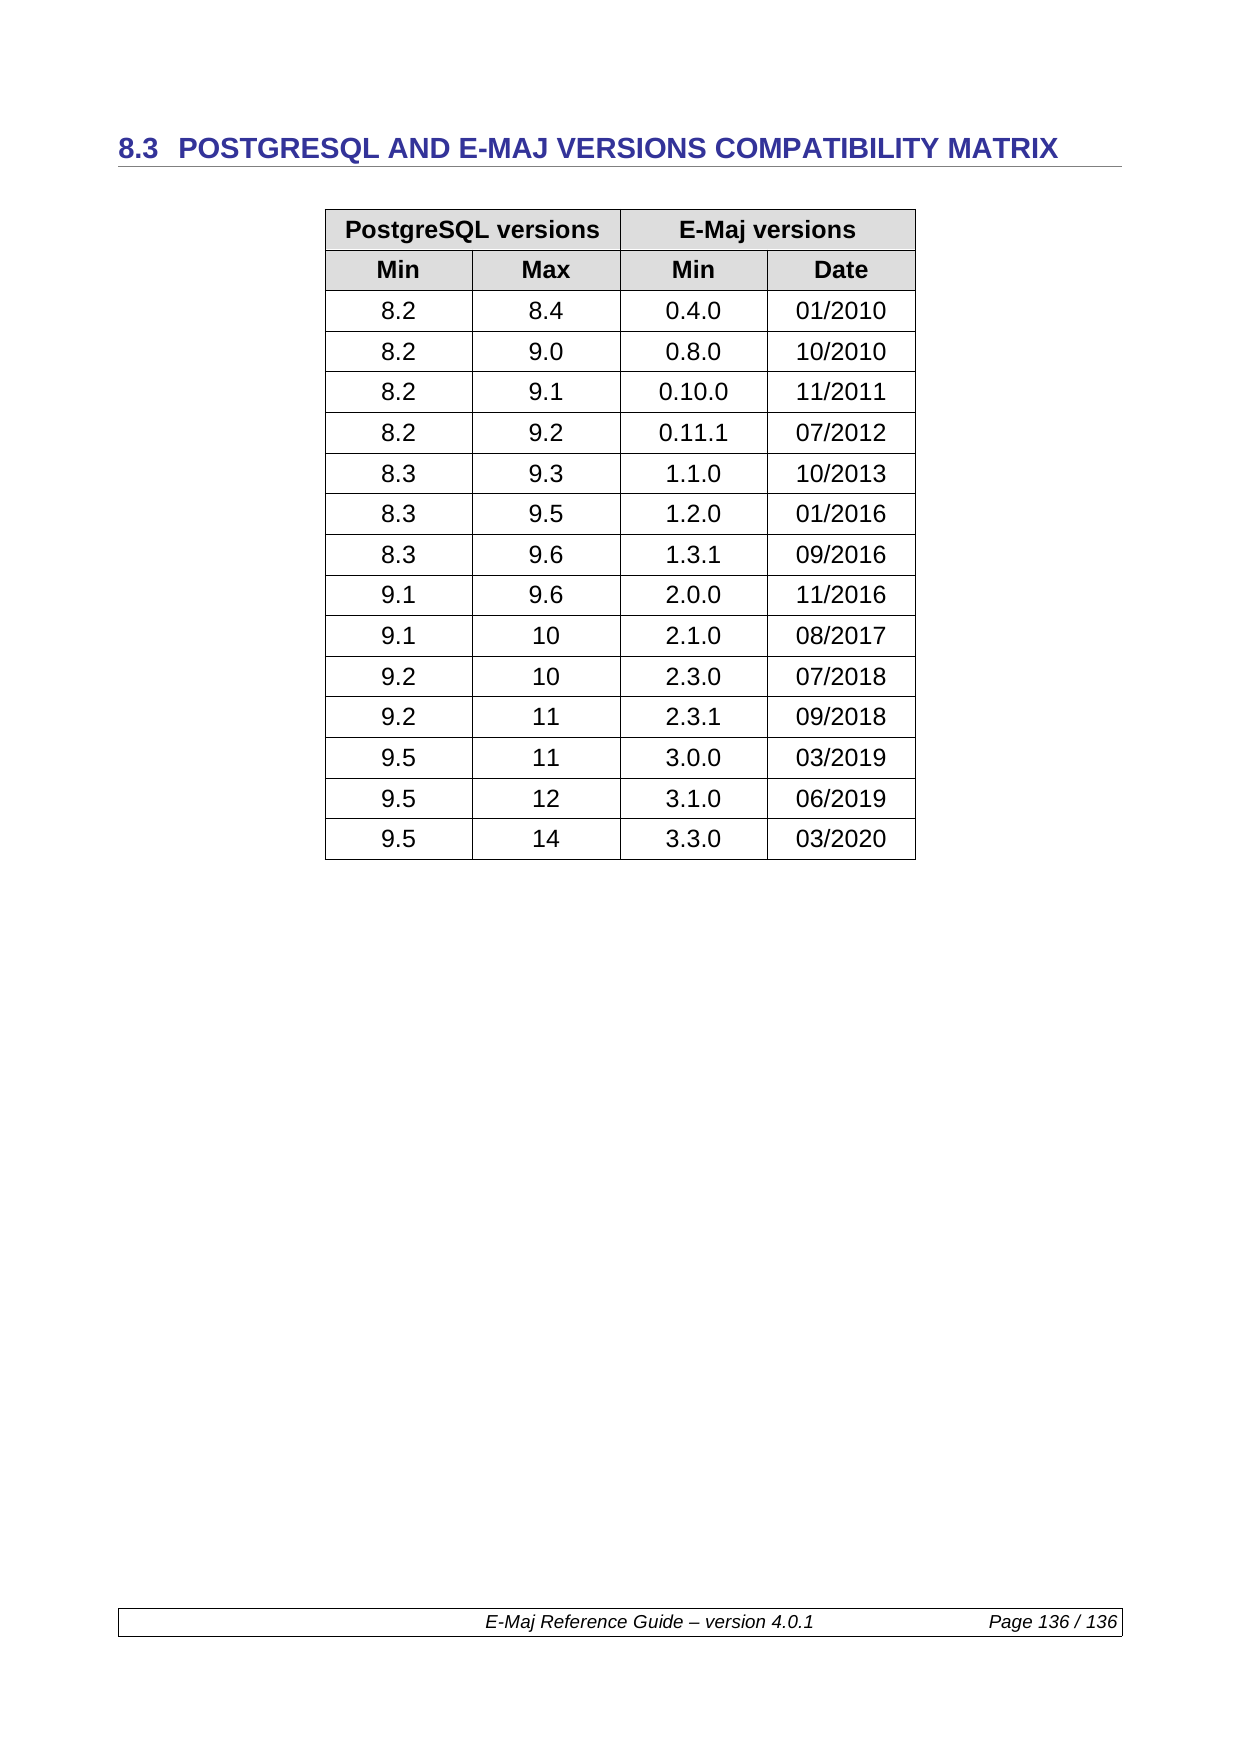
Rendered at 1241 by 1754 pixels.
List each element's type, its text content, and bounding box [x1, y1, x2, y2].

table_cell 9.2 [326, 657, 472, 696]
table_header E-Maj versions [621, 210, 915, 249]
table_cell 9.2 [473, 413, 620, 453]
table_cell 2.3.0 [621, 657, 767, 696]
table_cell 06/2019 [768, 779, 915, 818]
table_cell 11 [473, 697, 620, 737]
table_cell 8.2 [326, 291, 472, 331]
table_cell 9.3 [473, 454, 620, 493]
table_header PostgreSQL versions [326, 210, 620, 249]
table_cell 8.3 [326, 454, 472, 493]
table_cell 8.2 [326, 372, 472, 412]
table_cell 2.3.1 [621, 697, 767, 737]
table_cell 3.3.0 [621, 819, 767, 859]
table_cell 8.3 [326, 494, 472, 534]
table_cell 0.10.0 [621, 372, 767, 412]
table_cell 9.5 [326, 738, 472, 778]
table_cell 9.6 [473, 576, 620, 615]
subtitle PostgreSQL and E-Maj versions compatibility matrix [118, 131, 1122, 166]
table_cell 14 [473, 819, 620, 859]
table_cell 2.1.0 [621, 616, 767, 656]
table_cell 8.2 [326, 413, 472, 453]
table_cell 1.2.0 [621, 494, 767, 534]
table_cell 3.1.0 [621, 779, 767, 818]
table_cell 09/2018 [768, 697, 915, 737]
table_cell 9.2 [326, 697, 472, 737]
table_cell 0.4.0 [621, 291, 767, 331]
table_cell 2.0.0 [621, 576, 767, 615]
table_cell 9.5 [473, 494, 620, 534]
table_cell 1.3.1 [621, 535, 767, 574]
table_cell 03/2020 [768, 819, 915, 859]
table_cell 11/2016 [768, 576, 915, 615]
table_cell 9.0 [473, 332, 620, 371]
table_cell Min [621, 251, 767, 290]
table_cell 1.1.0 [621, 454, 767, 493]
table_cell 0.8.0 [621, 332, 767, 371]
table_cell 0.11.1 [621, 413, 767, 453]
table_cell 9.1 [326, 576, 472, 615]
table_cell 09/2016 [768, 535, 915, 574]
table_cell 12 [473, 779, 620, 818]
table_cell 07/2012 [768, 413, 915, 453]
table_cell 9.5 [326, 779, 472, 818]
table_cell 10/2013 [768, 454, 915, 493]
table_cell Date [768, 251, 915, 290]
table_cell 9.5 [326, 819, 472, 859]
table_cell Max [473, 251, 620, 290]
table_cell 10 [473, 657, 620, 696]
table_cell 3.0.0 [621, 738, 767, 778]
table_cell 11 [473, 738, 620, 778]
table_cell 07/2018 [768, 657, 915, 696]
table_cell 11/2011 [768, 372, 915, 412]
table_cell 01/2016 [768, 494, 915, 534]
table_cell 08/2017 [768, 616, 915, 656]
table_cell 8.2 [326, 332, 472, 371]
table_cell 8.4 [473, 291, 620, 331]
table_cell 03/2019 [768, 738, 915, 778]
table_cell 9.6 [473, 535, 620, 574]
table_cell 10 [473, 616, 620, 656]
table_cell 10/2010 [768, 332, 915, 371]
table_cell 01/2010 [768, 291, 915, 331]
table_cell Min [326, 251, 472, 290]
table_cell 9.1 [326, 616, 472, 656]
table_cell 8.3 [326, 535, 472, 574]
table_cell 9.1 [473, 372, 620, 412]
